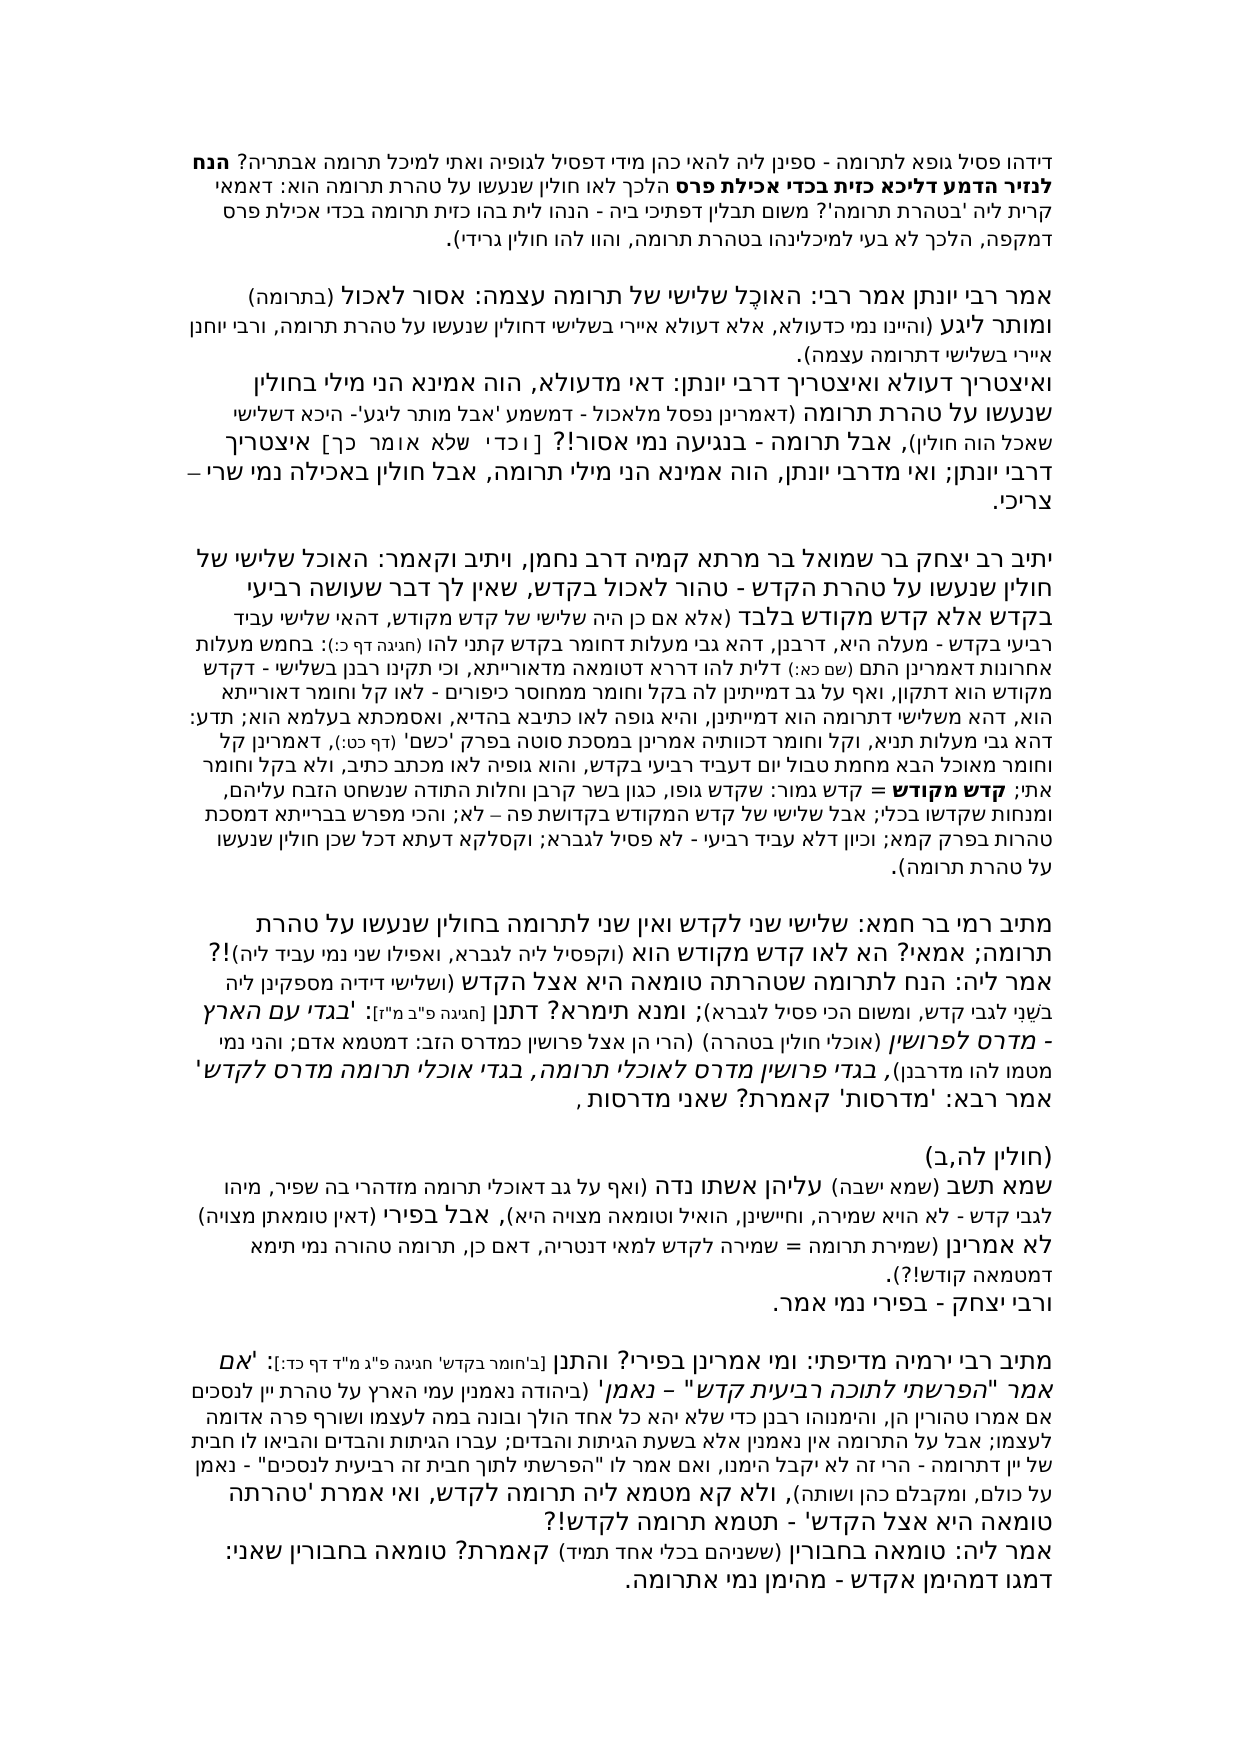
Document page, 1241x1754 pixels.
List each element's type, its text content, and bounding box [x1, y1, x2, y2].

text ורבי יצחק - בפירי נמי אמר. [187, 1288, 1053, 1317]
text שמא תשב (שמא ישבה) עליהן אשתו נדה (ואף על גב דאוכלי תרומה מזדהרי בה שפיר, מיהו לגבי קדש - לא הויא שמירה, וחיישינן, הואיל וטומאה מצויה היא), אבל בפירי (דאין טומאתן מצויה) לא אמרינן (שמירת תרומה = שמירה לקדש למאי דנטריה, דאם כן, תרומה טהורה נמי תימא דמטמאה קודש!?). [187, 1171, 1053, 1288]
text דידהו פסיל גופא לתרומה - ספינן ליה להאי כהן מידי דפסיל לגופיה ואתי למיכל תרומה אבתריה? הנח לנזיר הדמע דליכא כזית בכדי אכילת פרס הלכך לאו חולין שנעשו על טהרת תרומה הוא: דאמאי קרית ליה 'בטהרת תרומה'? משום תבלין דפתיכי ביה - הנהו לית בהו כזית תרומה בכדי אכילת פרס דמקפה, הלכך לא בעי למיכלינהו בטהרת תרומה, והוו להו חולין גרידי). [187, 150, 1053, 252]
text אמר ליה: טומאה בחבורין (ששניהם בכלי אחד תמיד) קאמרת? טומאה בחבורין שאני: דמגו דמהימן אקדש - מהימן נמי אתרומה. [187, 1536, 1053, 1595]
text אמר רבא: 'מדרסות' קאמרת? שאני מדרסות , [187, 1084, 1053, 1113]
text ואיצטריך דעולא ואיצטריך דרבי יונתן: דאי מדעולא, הוה אמינא הני מילי בחולין שנעשו על טהרת תרומה (דאמרינן נפסל מלאכול - דמשמע 'אבל מותר ליגע'- היכא דשלישי שאכל הוה חולין), אבל תרומה - בנגיעה נמי אסור!? [וכדי שלא אומר כך] איצטריך דרבי יונתן; ואי מדרבי יונתן, הוה אמינא הני מילי תרומה, אבל חולין באכילה נמי שרי – צריכי. [187, 369, 1053, 515]
text מתיב רבי ירמיה מדיפתי: ומי אמרינן בפירי? והתנן [ב'חומר בקדש' חגיגה פ"ג מ"ד דף כד:]: 'אם אמר "הפרשתי לתוכה רביעית קדש" – נאמן' (ביהודה נאמנין עמי הארץ על טהרת יין לנסכים אם אמרו טהורין הן, והימנוהו רבנן כדי שלא יהא כל אחד הולך ובונה במה לעצמו ושורף פרה אדומה לעצמו; אבל על התרומה אין נאמנין אלא בשעת הגיתות והבדים; עברו הגיתות והבדים והביאו לו חבית של יין דתרומה - הרי זה לא יקבל הימנו, ואם אמר לו "הפרשתי לתוך חבית זה רביעית לנסכים" - נאמן על כולם, ומקבלם כהן ושותה), ולא קא מטמא ליה תרומה לקדש, ואי אמרת 'טהרתה טומאה היא אצל הקדש' - תטמא תרומה לקדש!? [187, 1346, 1053, 1536]
text מתיב רמי בר חמא: שלישי שני לקדש ואין שני לתרומה בחולין שנעשו על טהרת תרומה; אמאי? הא לאו קדש מקודש הוא (וקפסיל ליה לגברא, ואפילו שני נמי עביד ליה)!? [187, 909, 1053, 967]
text (חולין לה,ב) [187, 1142, 1053, 1171]
text יתיב רב יצחק בר שמואל בר מרתא קמיה דרב נחמן, ויתיב וקאמר: האוכל שלישי של חולין שנעשו על טהרת הקדש - טהור לאכול בקדש, שאין לך דבר שעושה רביעי בקדש אלא קדש מקודש בלבד (אלא אם כן היה שלישי של קדש מקודש, דהאי שלישי עביד רביעי בקדש - מעלה היא, דרבנן, דהא גבי מעלות דחומר בקדש קתני להו (חגיגה דף כ:): בחמש מעלות אחרונות דאמרינן התם (שם כא:) דלית להו דררא דטומאה מדאורייתא, וכי תקינו רבנן בשלישי - דקדש מקודש הוא דתקון, ואף על גב דמייתינן לה בקל וחומר ממחוסר כיפורים - לאו קל וחומר דאורייתא הוא, דהא משלישי דתרומה הוא דמייתינן, והיא גופה לאו כתיבא בהדיא, ואסמכתא בעלמא הוא; תדע: דהא גבי מעלות תניא, וקל וחומר דכוותיה אמרינן במסכת סוטה בפרק 'כשם' (דף כט:), דאמרינן קל וחומר מאוכל הבא מחמת טבול יום דעביד רביעי בקדש, והוא גופיה לאו מכתב כתיב, ולא בקל וחומר אתי; קדש מקודש = קדש גמור: שקדש גופו, כגון בשר קרבן וחלות התודה שנשחט הזבח עליהם, ומנחות שקדשו בכלי; אבל שלישי של קדש המקודש בקדושת פה – לא; והכי מפרש בברייתא דמסכת טהרות בפרק קמא; וכיון דלא עביד רביעי - לא פסיל לגברא; וקסלקא דעתא דכל שכן חולין שנעשו על טהרת תרומה). [187, 544, 1053, 880]
text אמר ליה: הנח לתרומה שטהרתה טומאה היא אצל הקדש (ושלישי דידיה מספקינן ליה בשֵׁנִי לגבי קדש, ומשום הכי פסיל לגברא); ומנא תימרא? דתנן [חגיגה פ"ב מ"ז]: 'בגדי עם הארץ - מדרס לפרושין (אוכלי חולין בטהרה) (הרי הן אצל פרושין כמדרס הזב: דמטמא אדם; והני נמי מטמו להו מדרבנן), בגדי פרושין מדרס לאוכלי תרומה, בגדי אוכלי תרומה מדרס לקדש' [187, 967, 1053, 1084]
text אמר רבי יונתן אמר רבי: האוכֶל שלישי של תרומה עצמה: אסור לאכול (בתרומה) ומותר ליגע (והיינו נמי כדעולא, אלא דעולא איירי בשלישי דחולין שנעשו על טהרת תרומה, ורבי יוחנן איירי בשלישי דתרומה עצמה). [187, 281, 1053, 369]
